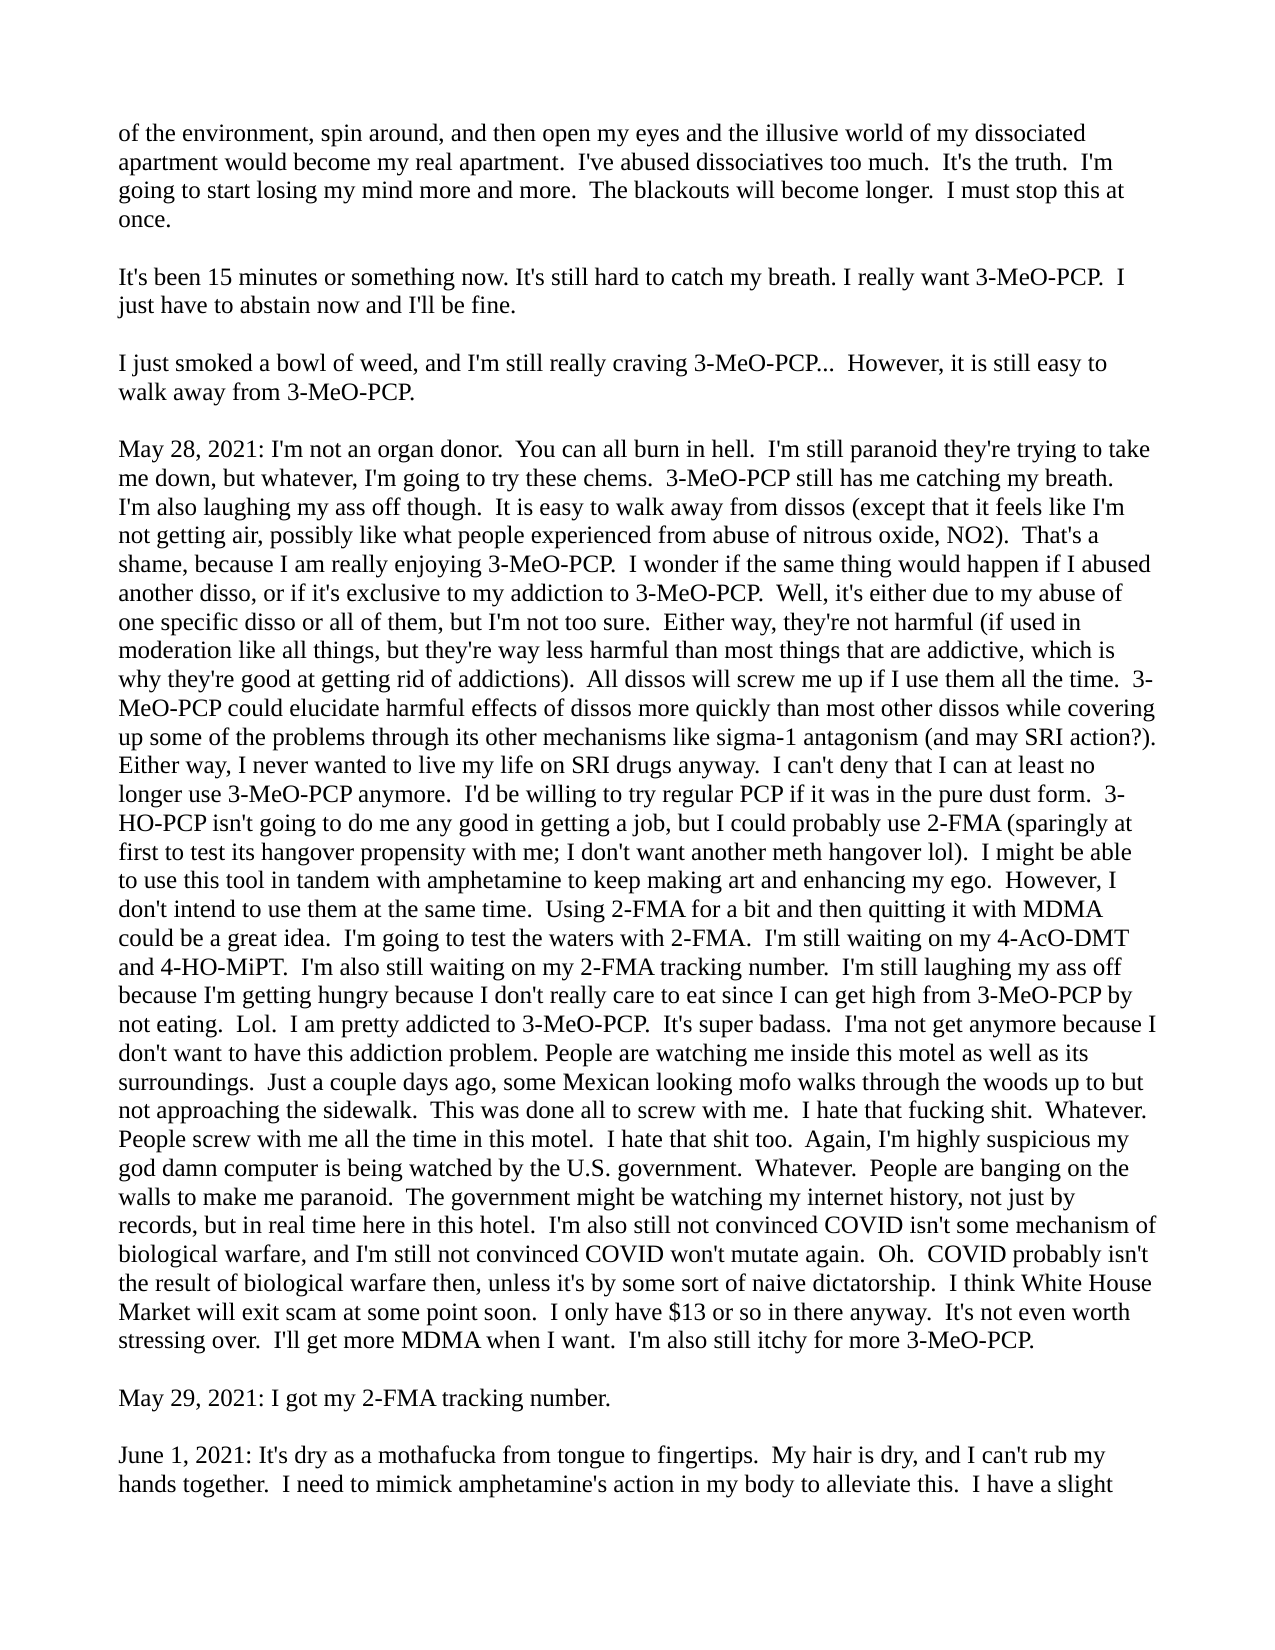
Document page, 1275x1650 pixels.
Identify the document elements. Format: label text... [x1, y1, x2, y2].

text June 1, 2021: It's dry as a mothafucka from tongue to fingertips. My hair is dry, and I can't rub my hands together. I need to mimick amphetamine's action in my body to alleviate this. I have a slight [118, 1441, 1157, 1498]
text It's been 15 minutes or something now. It's still hard to catch my breath. I really want 3-MeO-PCP. I just have to abstain now and I'll be fine. [118, 262, 1157, 319]
text of the environment, spin around, and then open my eyes and the illusive world of my dissociated apartment would become my real apartment. I've abused dissociatives too much. It's the truth. I'm going to start losing my mind more and more. The blackouts will become longer. I must stop this at once. [118, 118, 1157, 233]
text May 29, 2021: I got my 2-FMA tracking number. [118, 1383, 1157, 1412]
text May 28, 2021: I'm not an organ donor. You can all burn in hell. I'm still paranoid they're trying to take me down, but whatever, I'm going to try these chems. 3-MeO-PCP still has me catching my breath. I'm also laughing my ass off though. It is easy to walk away from dissos (except that it feels like I'm not getting air, possibly like what people experienced from abuse of nitrous oxide, NO2). That's a shame, because I am really enjoying 3-MeO-PCP. I wonder if the same thing would happen if I abused another disso, or if it's exclusive to my addiction to 3-MeO-PCP. Well, it's either due to my abuse of one specific disso or all of them, but I'm not too sure. Either way, they're not harmful (if used in moderation like all things, but they're way less harmful than most things that are addictive, which is why they're good at getting rid of addictions). All dissos will screw me up if I use them all the time. 3-MeO-PCP could elucidate harmful effects of dissos more quickly than most other dissos while covering up some of the problems through its other mechanisms like sigma-1 antagonism (and may SRI action?). Either way, I never wanted to live my life on SRI drugs anyway. I can't deny that I can at least no longer use 3-MeO-PCP anymore. I'd be willing to try regular PCP if it was in the pure dust form. 3-HO-PCP isn't going to do me any good in getting a job, but I could probably use 2-FMA (sparingly at first to test its hangover propensity with me; I don't want another meth hangover lol). I might be able to use this tool in tandem with amphetamine to keep making art and enhancing my ego. However, I don't intend to use them at the same time. Using 2-FMA for a bit and then quitting it with MDMA could be a great idea. I'm going to test the waters with 2-FMA. I'm still waiting on my 4-AcO-DMT and 4-HO-MiPT. I'm also still waiting on my 2-FMA tracking number. I'm still laughing my ass off because I'm getting hungry because I don't really care to eat since I can get high from 3-MeO-PCP by not eating. Lol. I am pretty addicted to 3-MeO-PCP. It's super badass. I'ma not get anymore because I don't want to have this addiction problem. People are watching me inside this motel as well as its surroundings. Just a couple days ago, some Mexican looking mofo walks through the woods up to but not approaching the sidewalk. This was done all to screw with me. I hate that fucking shit. Whatever. People screw with me all the time in this motel. I hate that shit too. Again, I'm highly suspicious my god damn computer is being watched by the U.S. government. Whatever. People are banging on the walls to make me paranoid. The government might be watching my internet history, not just by records, but in real time here in this hotel. I'm also still not convinced COVID isn't some mechanism of biological warfare, and I'm still not convinced COVID won't mutate again. Oh. COVID probably isn't the result of biological warfare then, unless it's by some sort of naive dictatorship. I think White House Market will exit scam at some point soon. I only have $13 or so in there anyway. It's not even worth stressing over. I'll get more MDMA when I want. I'm also still itchy for more 3-MeO-PCP. [118, 434, 1157, 1354]
text I just smoked a bowl of weed, and I'm still really craving 3-MeO-PCP... However, it is still easy to walk away from 3-MeO-PCP. [118, 348, 1157, 406]
